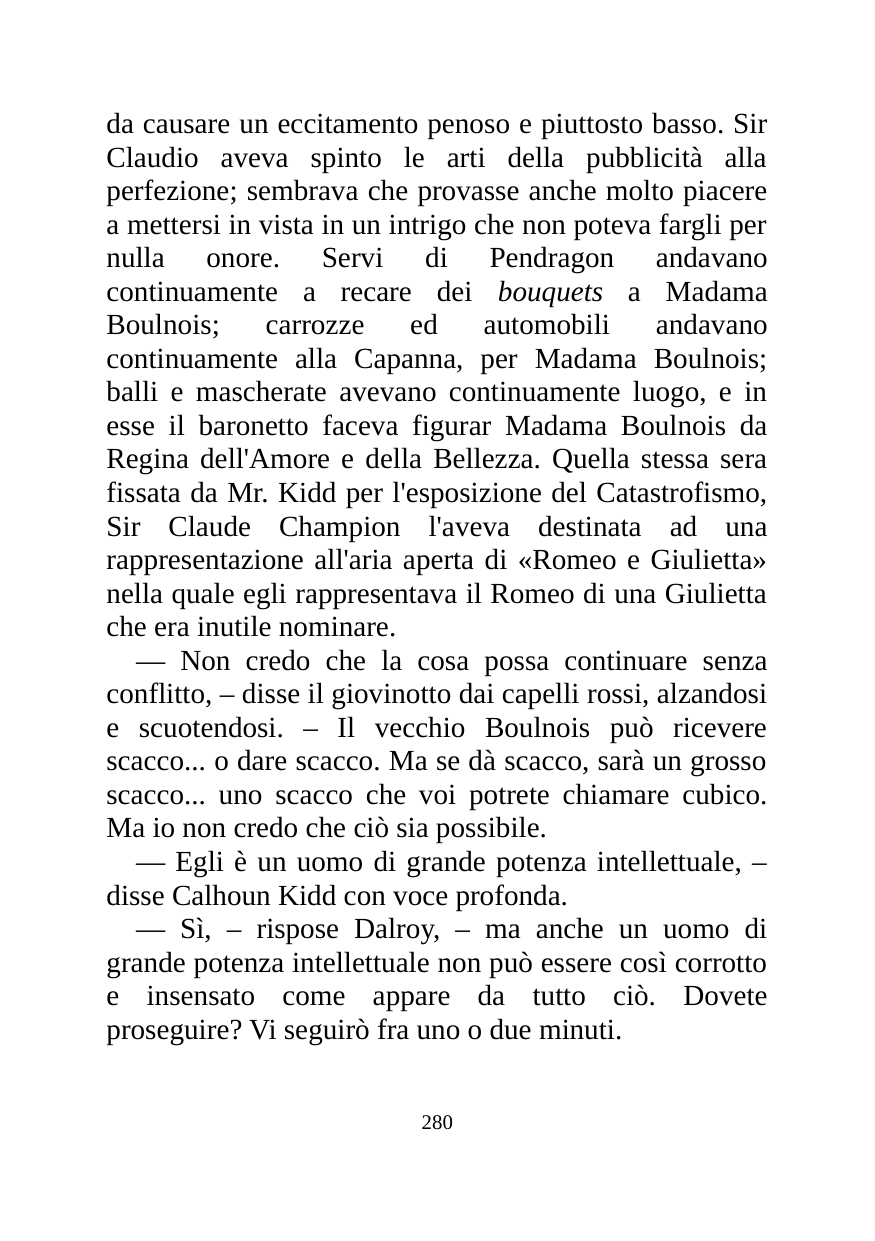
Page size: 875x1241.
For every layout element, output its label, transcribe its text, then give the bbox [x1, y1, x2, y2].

text — Egli è un uomo di grande potenza intellettuale, – disse Calhoun Kidd con voce profonda. [106, 844, 768, 911]
text — Sì, – rispose Dalroy, – ma anche un uomo di grande potenza intellettuale non può essere così corrotto e insensato come appare da tutto ciò. Dovete proseguire? Vi seguirò fra uno o due minuti. [106, 911, 768, 1045]
text — Non credo che la cosa possa continuare senza conflitto, – disse il giovinotto dai capelli rossi, alzandosi e scuotendosi. – Il vecchio Boulnois può ricevere scacco... o dare scacco. Ma se dà scacco, sarà un grosso scacco... uno scacco che voi potrete chiamare cubico. Ma io non credo che ciò sia possibile. [106, 643, 768, 844]
text da causare un eccitamento penoso e piuttosto basso. Sir Claudio aveva spinto le arti della pubblicità alla perfezione; sembrava che provasse anche molto piacere a mettersi in vista in un intrigo che non poteva fargli per nulla onore. Servi di Pendragon andavano continuamente a recare dei bouquets a Madama Boulnois; carrozze ed automobili andavano continuamente alla Capanna, per Madama Boulnois; balli e mascherate avevano continuamente luogo, e in esse il baronetto faceva figurar Madama Boulnois da Regina dell'Amore e della Bellezza. Quella stessa sera fissata da Mr. Kidd per l'esposizione del Catastrofismo, Sir Claude Champion l'aveva destinata ad una rappresentazione all'aria aperta di «Romeo e Giulietta» nella quale egli rappresentava il Romeo di una Giulietta che era inutile nominare. [106, 106, 768, 643]
